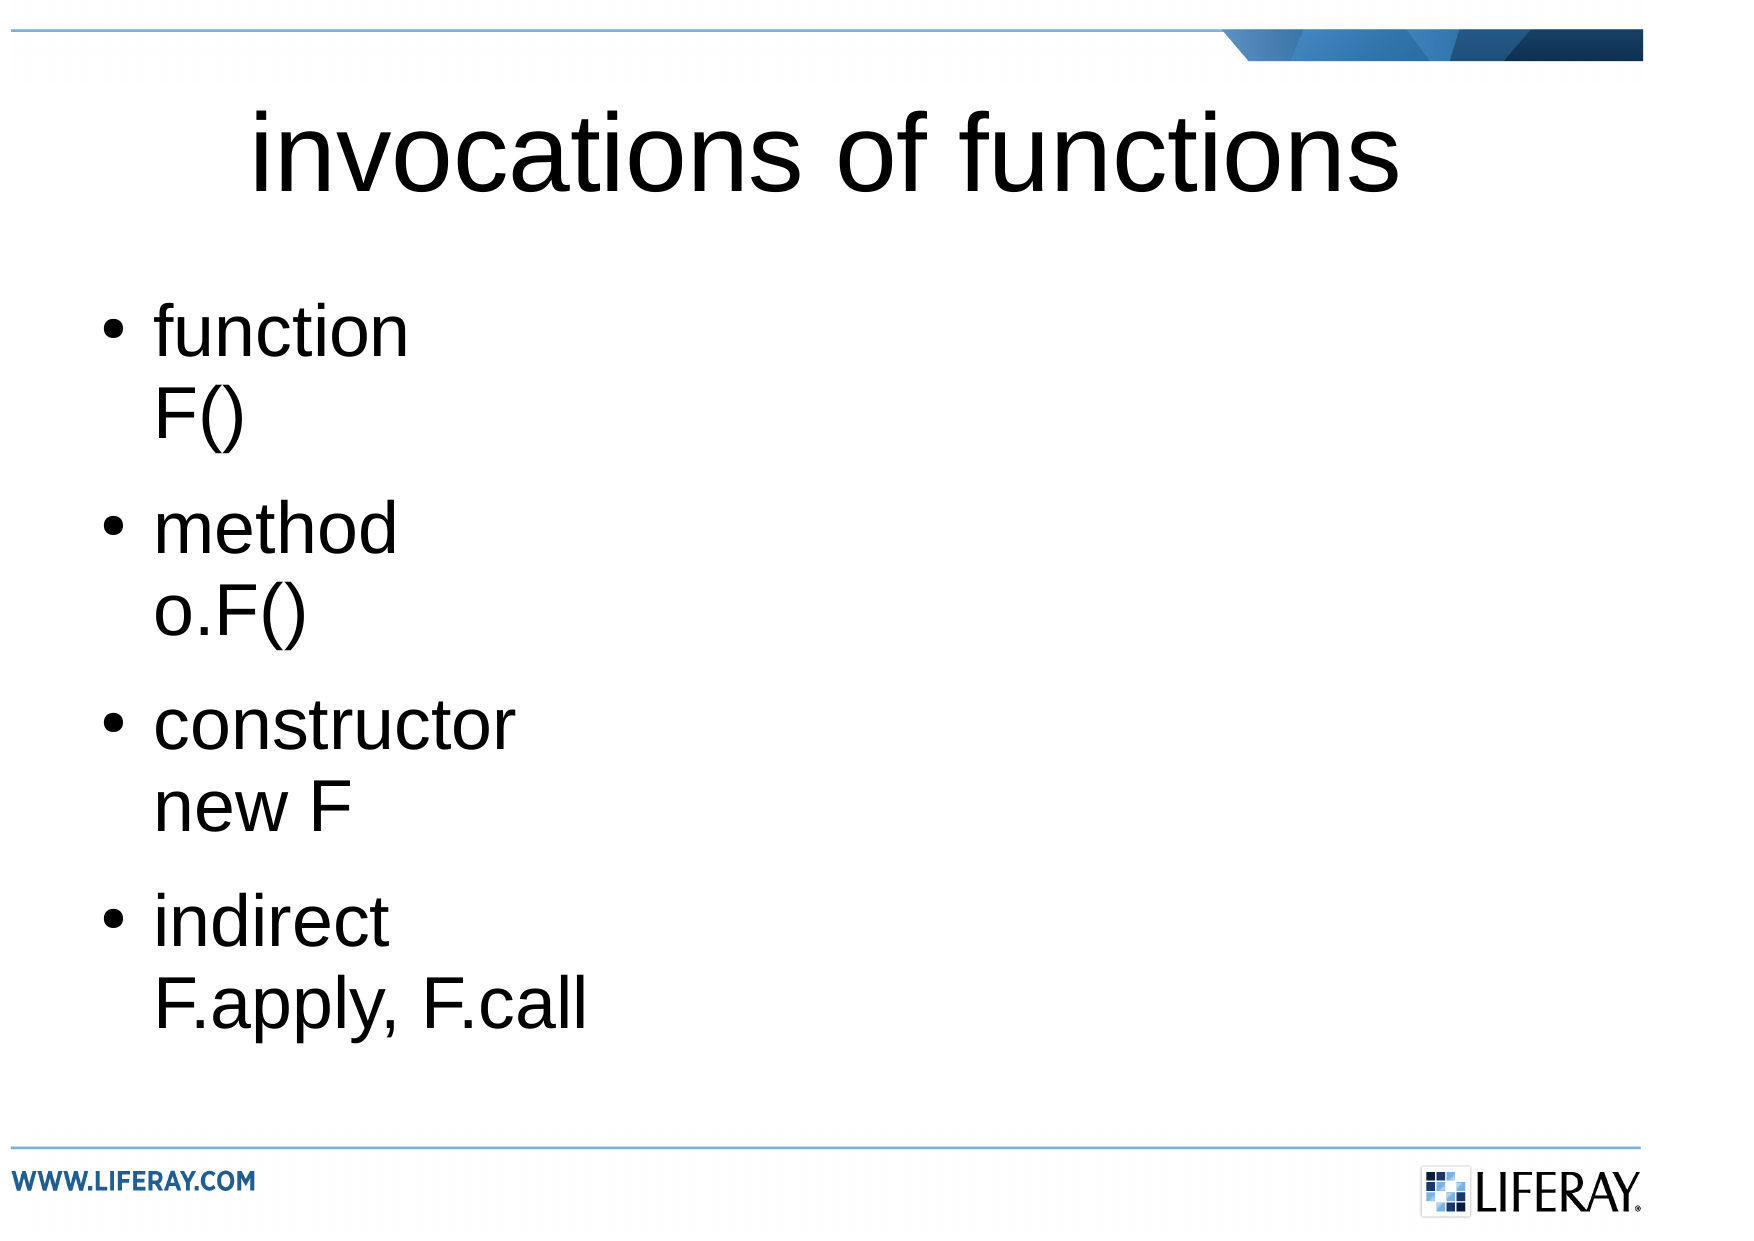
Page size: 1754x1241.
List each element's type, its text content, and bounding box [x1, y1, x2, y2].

list function F() method o.F() constructor new F indirect F.apply, F.call [82, 290, 1571, 1126]
picture [9, 1124, 1642, 1234]
picture [11, 0, 1644, 84]
title invocations of functions [82, 49, 1571, 257]
